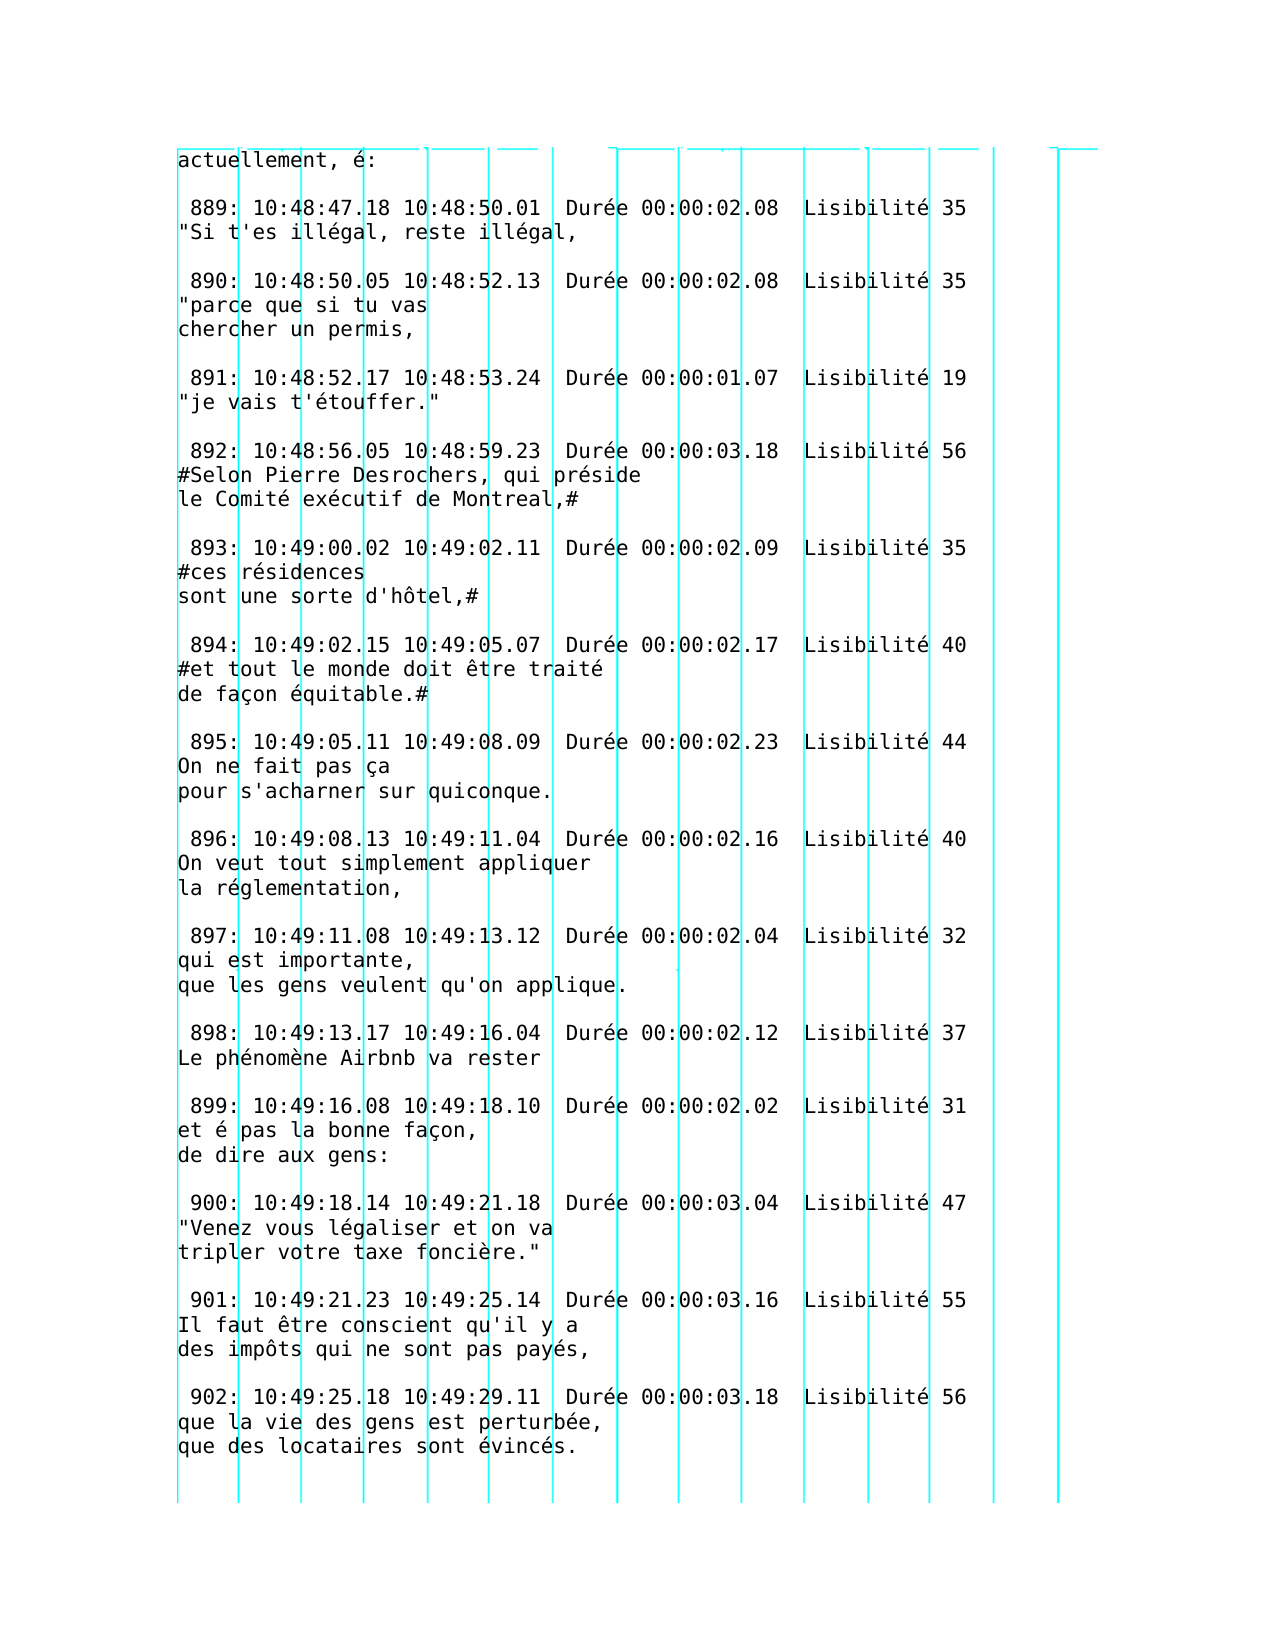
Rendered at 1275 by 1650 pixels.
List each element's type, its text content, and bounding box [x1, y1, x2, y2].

text "Si t'es illégal, reste illégal, [177, 220, 1098, 245]
text Il faut être conscient qu'il y a [177, 1313, 1098, 1337]
text 892: 10:48:56.05 10:48:59.23 Durée 00:00:03.18 Lisibilité 56 [177, 439, 1098, 463]
text #et tout le monde doit être traité [177, 657, 1098, 682]
text que les gens veulent qu'on applique. [177, 973, 1098, 997]
text et é pas la bonne façon, [177, 1118, 1098, 1143]
text actuellement, é: [177, 148, 1098, 172]
text 891: 10:48:52.17 10:48:53.24 Durée 00:00:01.07 Lisibilité 19 [177, 366, 1098, 390]
text des impôts qui ne sont pas payés, [177, 1337, 1098, 1361]
text que la vie des gens est perturbée, [177, 1410, 1098, 1434]
text 896: 10:49:08.13 10:49:11.04 Durée 00:00:02.16 Lisibilité 40 [177, 827, 1098, 851]
text la réglementation, [177, 876, 1098, 900]
text 890: 10:48:50.05 10:48:52.13 Durée 00:00:02.08 Lisibilité 35 [177, 269, 1098, 293]
text 899: 10:49:16.08 10:49:18.10 Durée 00:00:02.02 Lisibilité 31 [177, 1094, 1098, 1118]
text 894: 10:49:02.15 10:49:05.07 Durée 00:00:02.17 Lisibilité 40 [177, 633, 1098, 657]
text de dire aux gens: [177, 1143, 1098, 1167]
text "parce que si tu vas [177, 293, 1098, 317]
text On ne fait pas ça [177, 754, 1098, 779]
text le Comité exécutif de Montreal,# [177, 487, 1098, 512]
text sont une sorte d'hôtel,# [177, 584, 1098, 609]
text 901: 10:49:21.23 10:49:25.14 Durée 00:00:03.16 Lisibilité 55 [177, 1288, 1098, 1313]
text tripler votre taxe foncière." [177, 1240, 1098, 1264]
text qui est importante, [177, 948, 1098, 973]
text 889: 10:48:47.18 10:48:50.01 Durée 00:00:02.08 Lisibilité 35 [177, 196, 1098, 220]
text Le phénomène Airbnb va rester [177, 1046, 1098, 1070]
text de façon équitable.# [177, 682, 1098, 706]
text 902: 10:49:25.18 10:49:29.11 Durée 00:00:03.18 Lisibilité 56 [177, 1385, 1098, 1410]
text #Selon Pierre Desrochers, qui préside [177, 463, 1098, 487]
text pour s'acharner sur quiconque. [177, 779, 1098, 803]
text On veut tout simplement appliquer [177, 851, 1098, 876]
text 900: 10:49:18.14 10:49:21.18 Durée 00:00:03.04 Lisibilité 47 [177, 1191, 1098, 1216]
text 898: 10:49:13.17 10:49:16.04 Durée 00:00:02.12 Lisibilité 37 [177, 1021, 1098, 1046]
picture [177, 147, 1098, 1503]
text 897: 10:49:11.08 10:49:13.12 Durée 00:00:02.04 Lisibilité 32 [177, 924, 1098, 948]
text 895: 10:49:05.11 10:49:08.09 Durée 00:00:02.23 Lisibilité 44 [177, 730, 1098, 754]
text 893: 10:49:00.02 10:49:02.11 Durée 00:00:02.09 Lisibilité 35 [177, 536, 1098, 560]
text #ces résidences [177, 560, 1098, 584]
text "je vais t'étouffer." [177, 390, 1098, 414]
text que des locataires sont évincés. [177, 1434, 1098, 1458]
text chercher un permis, [177, 317, 1098, 342]
text "Venez vous légaliser et on va [177, 1216, 1098, 1240]
